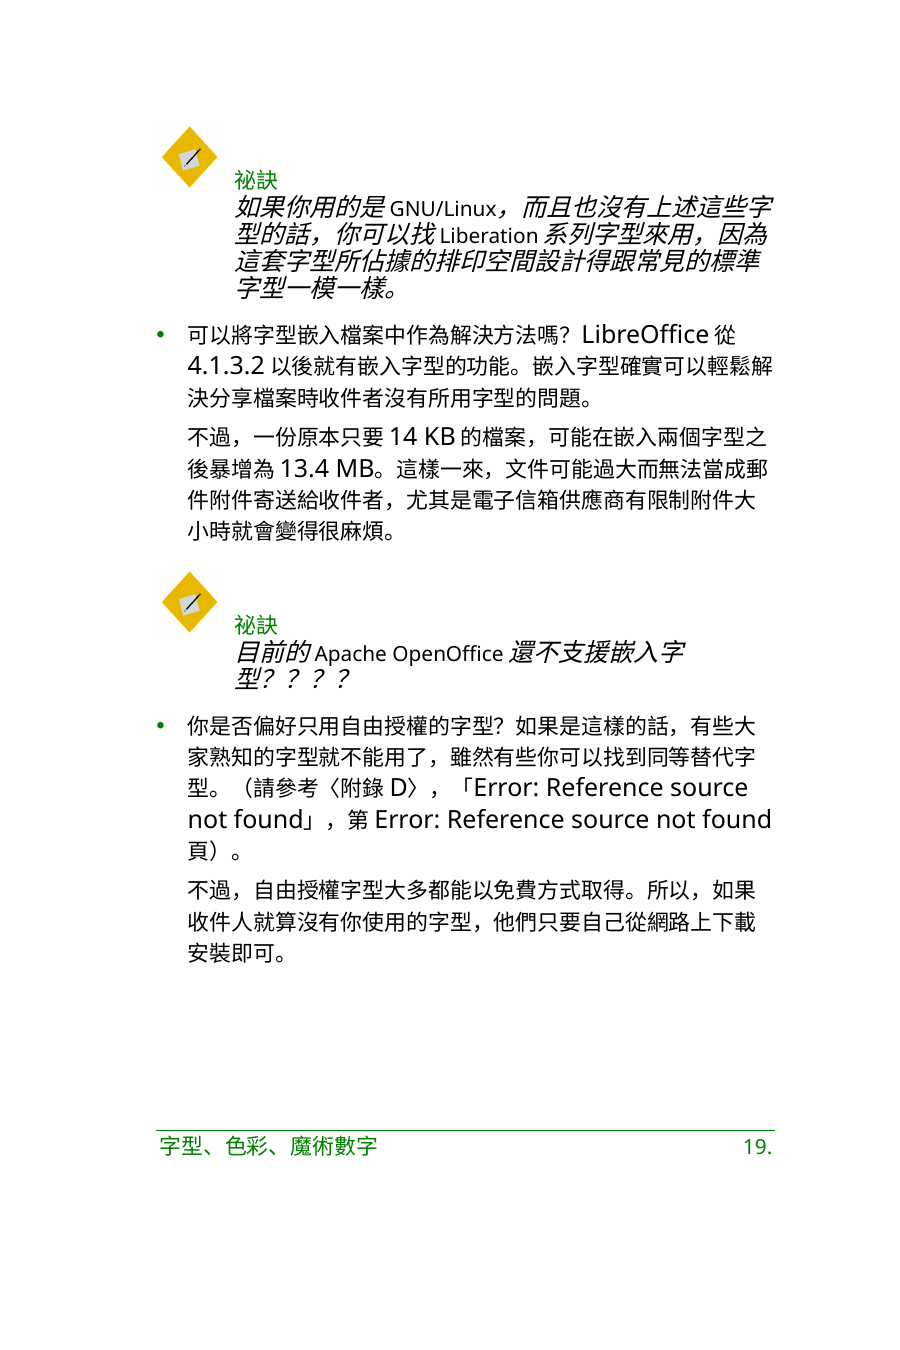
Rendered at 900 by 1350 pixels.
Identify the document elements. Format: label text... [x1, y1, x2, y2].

list 祕訣 [156, 570, 775, 639]
picture [157, 125, 220, 189]
list 祕訣 [156, 125, 775, 195]
text 目前的Apache OpenOffice還不支援嵌入字型？？？？ [234, 639, 775, 694]
text 不過，自由授權字型大多都能以免費方式取得。所以，如果收件人就算沒有你使用的字型，他們只要自己從網路上下載安裝即可。 [187, 874, 775, 968]
text 如果你用的是GNU/Linux，而且也沒有上述這些字型的話，你可以找Liberation系列字型來用，因為這套字型所佔據的排印空間設計得跟常見的標準字型一模一樣。 [234, 195, 775, 303]
text 不過，一份原本只要14 KB的檔案，可能在嵌入兩個字型之後暴增為13.4 MB。這樣一來，文件可能過大而無法當成郵件附件寄送給收件者，尤其是電子信箱供應商有限制附件大小時就會變得很麻煩。 [187, 421, 775, 546]
list 你是否偏好只用自由授權的字型？如果是這樣的話，有些大家熟知的字型就不能用了，雖然有些你可以找到同等替代字型。（請參考〈附錄 D〉，「Error: Reference source not found」，第 Error: Reference source not found頁）。 [156, 709, 775, 866]
picture [157, 570, 220, 634]
list 可以將字型嵌入檔案中作為解決方法嗎？LibreOffice從4.1.3.2以後就有嵌入字型的功能。嵌入字型確實可以輕鬆解決分享檔案時收件者沒有所用字型的問題。 [156, 319, 775, 412]
